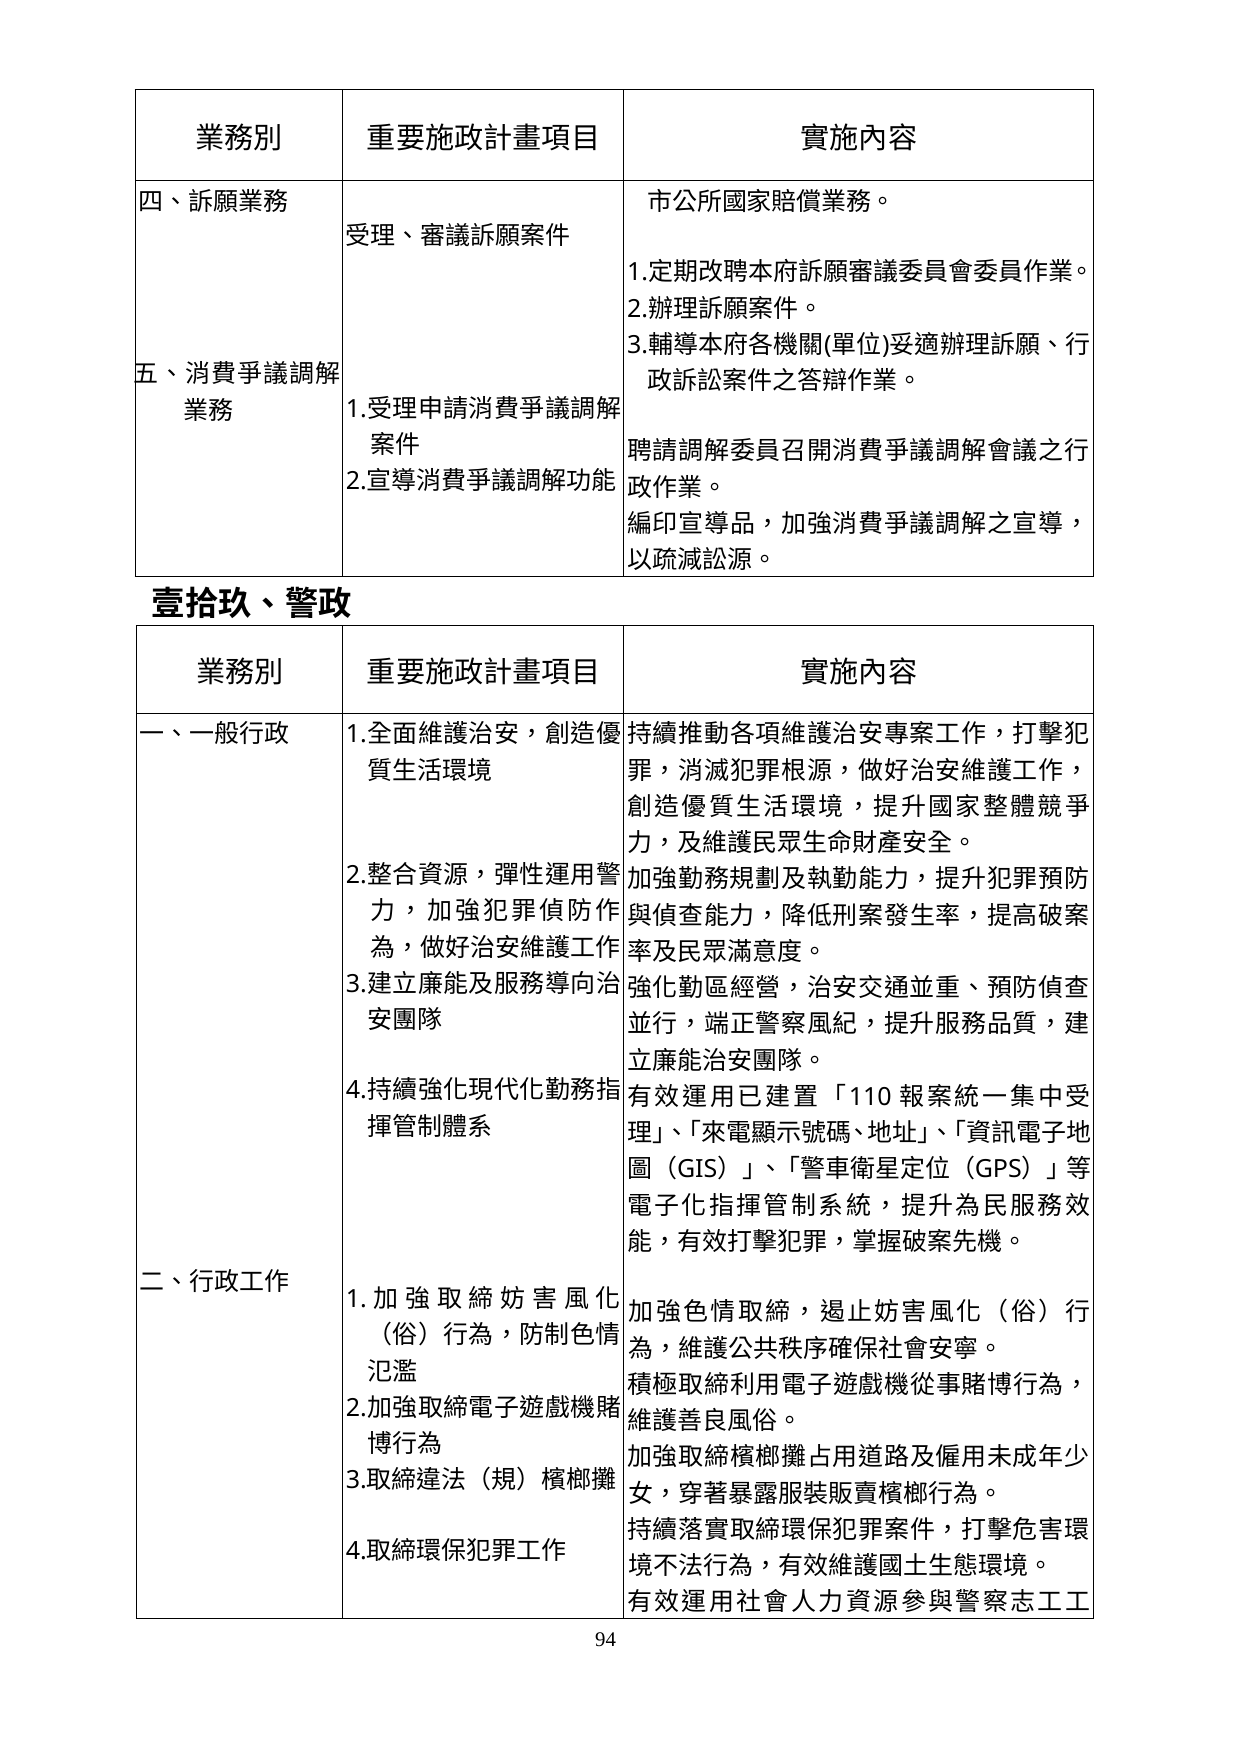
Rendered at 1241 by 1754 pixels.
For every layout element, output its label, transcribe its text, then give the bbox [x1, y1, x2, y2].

table_header 實施內容 [624, 626, 1093, 713]
table_header 實施內容 [624, 90, 1093, 180]
table_cell 1.全面維護治安，創造優質生活環境 2.整合資源，彈性運用警力，加強犯罪偵防作為，做好治安維護工作 3.建立廉能及服務導向治安團隊 4.持續強化現代化勤務指揮管制體系 1.加強取締妨害風化（俗）行為，防制色情氾濫 2.加強取締電子遊戲機賭博行為 3.取締違法（規）檳榔攤 4.取締環保犯罪工作 [343, 714, 623, 1618]
table_cell 持續推動各項維護治安專案工作，打擊犯罪，消滅犯罪根源，做好治安維護工作，創造優質生活環境，提升國家整體競爭力，及維護民眾生命財產安全。 加強勤務規劃及執勤能力，提升犯罪預防與偵查能力，降低刑案發生率，提高破案率及民眾滿意度。 強化勤區經營，治安交通並重、預防偵查並行，端正警察風紀，提升服務品質，建立廉能治安團隊。 有效運用已建置「110報案統一集中受理」、「來電顯示號碼、地址」、「資訊電子地圖（GIS）」、「警車衛星定位（GPS）」等電子化指揮管制系統，提升為民服務效能，有效打擊犯罪，掌握破案先機。 加強色情取締，遏止妨害風化（俗）行為，維護公共秩序確保社會安寧。 積極取締利用電子遊戲機從事賭博行為，維護善良風俗。 加強取締檳榔攤占用道路及僱用未成年少女，穿著暴露服裝販賣檳榔行為。 持續落實取締環保犯罪案件，打擊危害環境不法行為，有效維護國土生態環境。 有效運用社會人力資源參與警察志工工 [624, 714, 1093, 1618]
table_header 重要施政計畫項目 [343, 90, 623, 180]
table_cell 四、訴願業務 五、消費爭議調解業務 [136, 181, 342, 576]
table_header 重要施政計畫項目 [343, 626, 623, 713]
text 壹拾玖、警政 [118, 577, 1092, 625]
table_header 業務別 [137, 626, 342, 713]
table_cell 一、一般行政 二、行政工作 [137, 714, 342, 1618]
table_header 業務別 [136, 90, 342, 180]
table_cell 受理、審議訴願案件 1.受理申請消費爭議調解案件 2.宣導消費爭議調解功能 [343, 181, 623, 576]
table_cell 市公所國家賠償業務。 1.定期改聘本府訴願審議委員會委員作業。 2.辦理訴願案件。 3.輔導本府各機關(單位)妥適辦理訴願、行政訴訟案件之答辯作業。 聘請調解委員召開消費爭議調解會議之行政作業。 編印宣導品，加強消費爭議調解之宣導，以疏減訟源。 [624, 181, 1093, 576]
